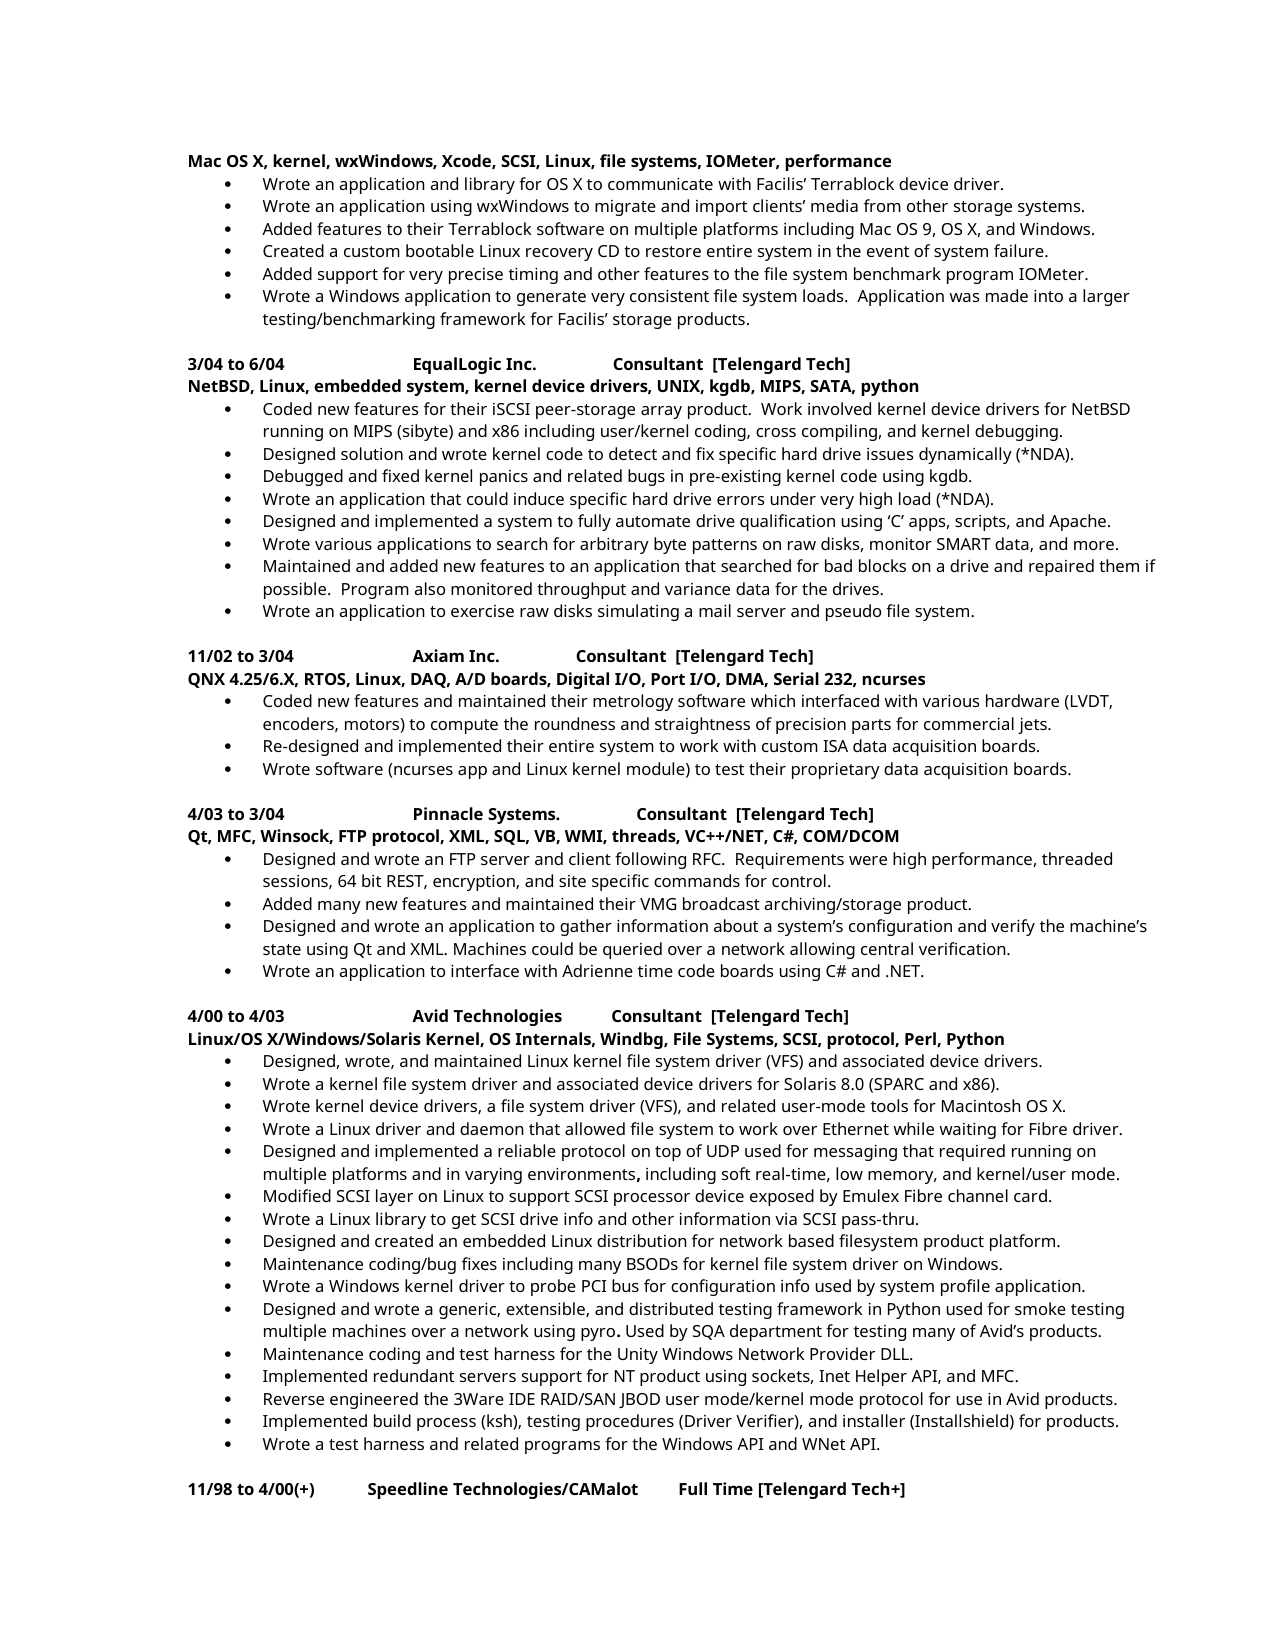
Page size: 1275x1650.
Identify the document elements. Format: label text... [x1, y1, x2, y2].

text QNX 4.25/6.X, RTOS, Linux, DAQ, A/D boards, Digital I/O, Port I/O, DMA, Serial 232, ncurses [187, 667, 1162, 690]
list Added features to their Terrablock software on multiple platforms including Mac OS 9, OS X, and Windows. [225, 217, 1162, 240]
list Coded new features for their iSCSI peer-storage array product. Work involved kernel device drivers for NetBSD running on MIPS (sibyte) and x86 including user/kernel coding, cross compiling, and kernel debugging. [225, 397, 1162, 442]
text NetBSD, Linux, embedded system, kernel device drivers, UNIX, kgdb, MIPS, SATA, python [187, 375, 1162, 397]
list Maintenance coding/bug fixes including many BSODs for kernel file system driver on Windows. [225, 1252, 1162, 1275]
text Linux/OS X/Windows/Solaris Kernel, OS Internals, Windbg, File Systems, SCSI, protocol, Perl, Python [187, 1027, 1162, 1050]
text 11/98 to 4/00(+) Speedline Technologies/CAMalot Full Time [Telengard Tech+] [187, 1477, 1162, 1500]
list Wrote a Linux library to get SCSI drive info and other information via SCSI pass-thru. [225, 1207, 1162, 1230]
list Wrote an application that could induce specific hard drive errors under very high load (*NDA). [225, 487, 1162, 510]
list Maintenance coding and test harness for the Unity Windows Network Provider DLL. [225, 1342, 1162, 1365]
list Wrote an application and library for OS X to communicate with Facilis’ Terrablock device driver. [225, 172, 1162, 195]
list Wrote a test harness and related programs for the Windows API and WNet API. [225, 1432, 1162, 1455]
list Designed and implemented a reliable protocol on top of UDP used for messaging that required running on multiple platforms and in varying environments, including soft real-time, low memory, and kernel/user mode. [225, 1140, 1162, 1185]
list Implemented redundant servers support for NT product using sockets, Inet Helper API, and MFC. [225, 1365, 1162, 1387]
list Added many new features and maintained their VMG broadcast archiving/storage product. [225, 892, 1162, 915]
text 4/00 to 4/03 Avid Technologies Consultant [Telengard Tech] [187, 1005, 1162, 1027]
list Re-designed and implemented their entire system to work with custom ISA data acquisition boards. [225, 735, 1162, 757]
list Wrote a kernel file system driver and associated device drivers for Solaris 8.0 (SPARC and x86). [225, 1072, 1162, 1095]
text 4/03 to 3/04 Pinnacle Systems. Consultant [Telengard Tech] [187, 802, 1162, 825]
list Designed and wrote an application to gather information about a system’s configuration and verify the machine’s state using Qt and XML. Machines could be queried over a network allowing central verification. [225, 915, 1162, 960]
list Wrote a Windows application to generate very consistent file system loads. Application was made into a larger testing/benchmarking framework for Facilis’ storage products. [225, 285, 1162, 330]
list Designed solution and wrote kernel code to detect and fix specific hard drive issues dynamically (*NDA). [225, 442, 1162, 465]
list Wrote a Windows kernel driver to probe PCI bus for configuration info used by system profile application. [225, 1275, 1162, 1297]
list Wrote a Linux driver and daemon that allowed file system to work over Ethernet while waiting for Fibre driver. [225, 1117, 1162, 1140]
list Wrote an application using wxWindows to migrate and import clients’ media from other storage systems. [225, 195, 1162, 217]
list Designed and created an embedded Linux distribution for network based filesystem product platform. [225, 1230, 1162, 1252]
list Added support for very precise timing and other features to the file system benchmark program IOMeter. [225, 262, 1162, 285]
list Wrote an application to exercise raw disks simulating a mail server and pseudo file system. [225, 600, 1162, 622]
text 11/02 to 3/04 Axiam Inc. Consultant [Telengard Tech] [187, 645, 1162, 667]
list Wrote an application to interface with Adrienne time code boards using C# and .NET. [225, 960, 1162, 982]
list Reverse engineered the 3Ware IDE RAID/SAN JBOD user mode/kernel mode protocol for use in Avid products. [225, 1387, 1162, 1410]
list Debugged and fixed kernel panics and related bugs in pre-existing kernel code using kgdb. [225, 465, 1162, 487]
list Coded new features and maintained their metrology software which interfaced with various hardware (LVDT, encoders, motors) to compute the roundness and straightness of precision parts for commercial jets. [225, 690, 1162, 735]
list Designed, wrote, and maintained Linux kernel file system driver (VFS) and associated device drivers. [225, 1050, 1162, 1072]
text 3/04 to 6/04 EqualLogic Inc. Consultant [Telengard Tech] [187, 352, 1162, 375]
text Mac OS X, kernel, wxWindows, Xcode, SCSI, Linux, file systems, IOMeter, performance [187, 150, 1162, 172]
list Designed and wrote an FTP server and client following RFC. Requirements were high performance, threaded sessions, 64 bit REST, encryption, and site specific commands for control. [225, 847, 1162, 892]
list Implemented build process (ksh), testing procedures (Driver Verifier), and installer (Installshield) for products. [225, 1410, 1162, 1432]
list Maintained and added new features to an application that searched for bad blocks on a drive and repaired them if possible. Program also monitored throughput and variance data for the drives. [225, 555, 1162, 600]
text Qt, MFC, Winsock, FTP protocol, XML, SQL, VB, WMI, threads, VC++/NET, C#, COM/DCOM [187, 825, 1162, 847]
list Designed and wrote a generic, extensible, and distributed testing framework in Python used for smoke testing multiple machines over a network using pyro. Used by SQA department for testing many of Avid’s products. [225, 1297, 1162, 1342]
list Designed and implemented a system to fully automate drive qualification using ‘C’ apps, scripts, and Apache. [225, 510, 1162, 532]
list Wrote kernel device drivers, a file system driver (VFS), and related user-mode tools for Macintosh OS X. [225, 1095, 1162, 1117]
list Created a custom bootable Linux recovery CD to restore entire system in the event of system failure. [225, 240, 1162, 262]
list Wrote software (ncurses app and Linux kernel module) to test their proprietary data acquisition boards. [225, 757, 1162, 780]
list Wrote various applications to search for arbitrary byte patterns on raw disks, monitor SMART data, and more. [225, 532, 1162, 555]
list Modified SCSI layer on Linux to support SCSI processor device exposed by Emulex Fibre channel card. [225, 1185, 1162, 1207]
